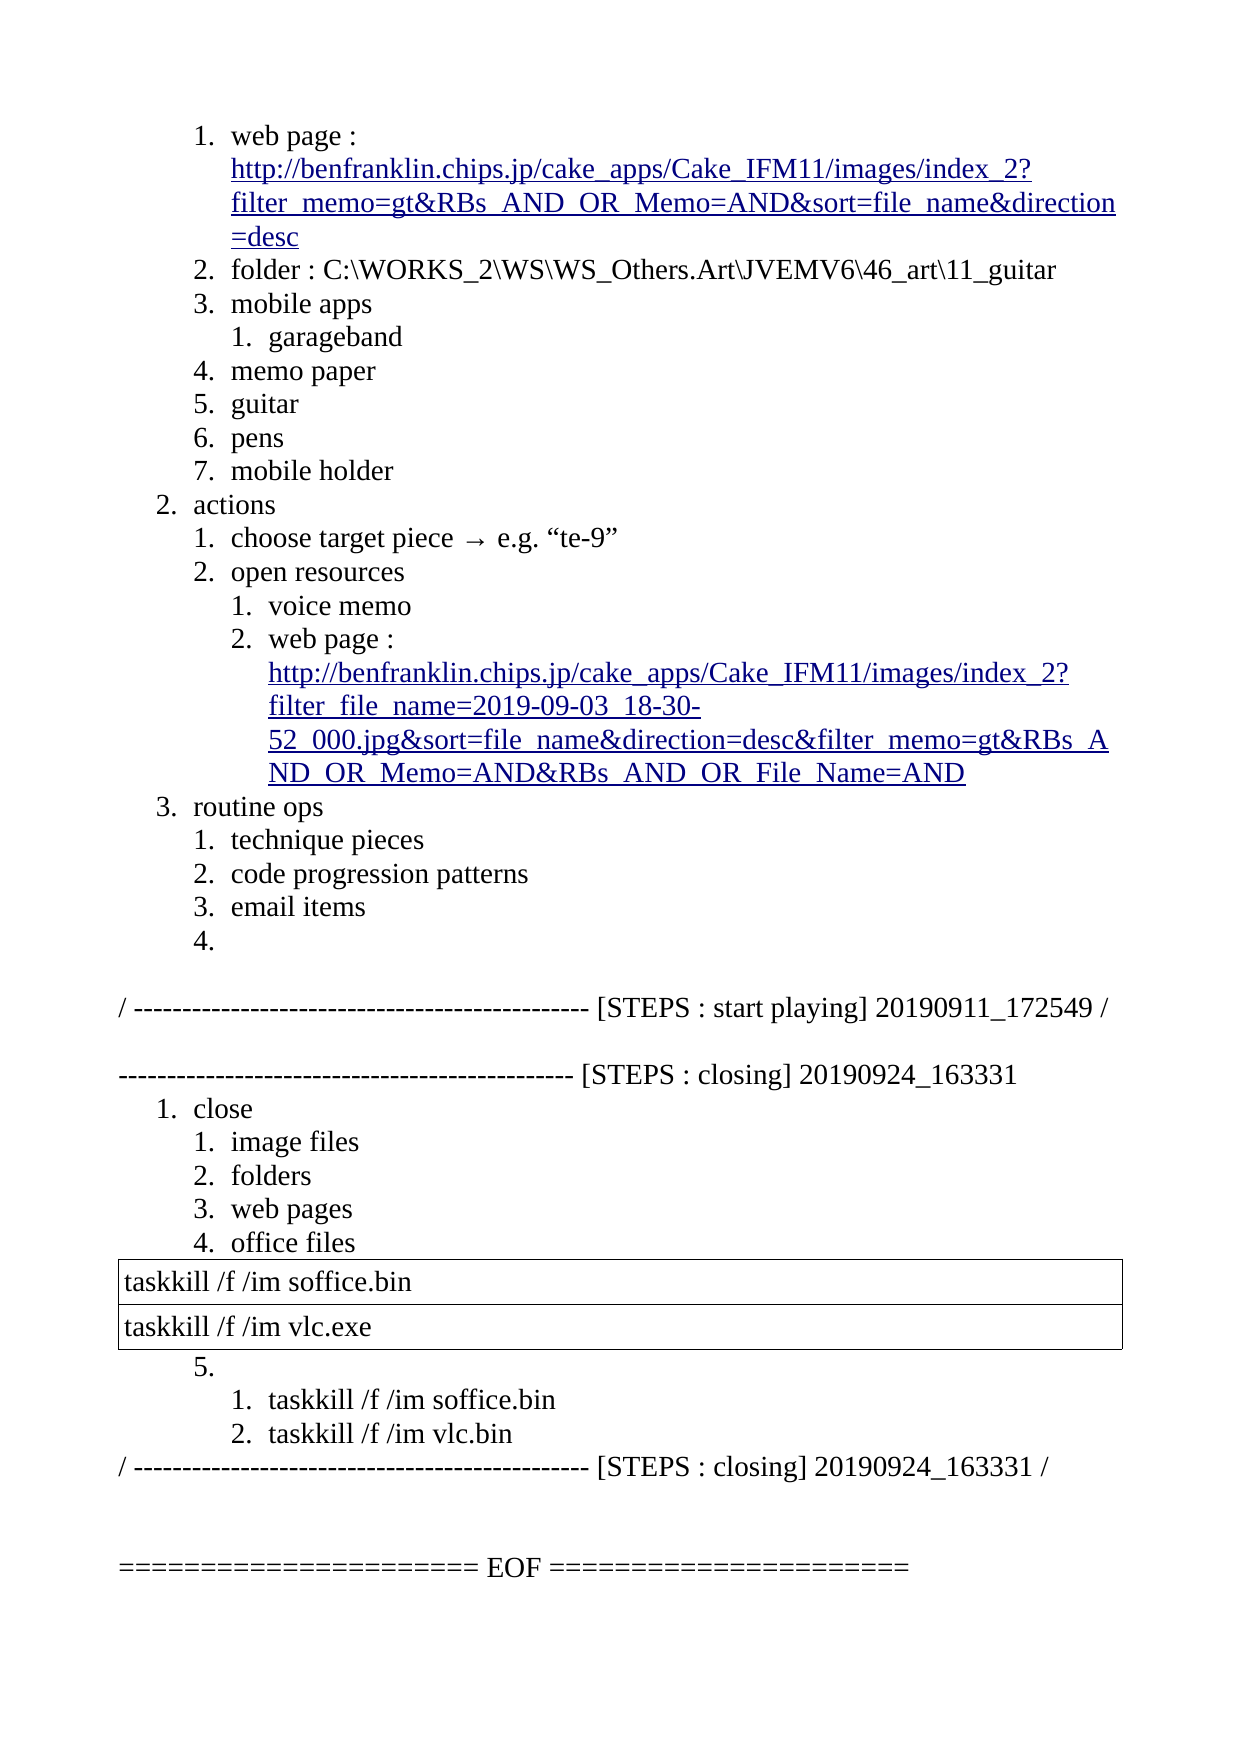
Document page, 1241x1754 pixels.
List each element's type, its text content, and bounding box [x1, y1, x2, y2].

list guitar [193, 386, 1122, 420]
list taskkill /f /im vlc.bin [231, 1416, 1122, 1449]
text / ----------------------------------------------- [STEPS : start playing] 20190911_172549 / [118, 990, 1122, 1024]
text ====================== EOF ====================== [118, 1550, 1122, 1584]
list close [156, 1091, 1122, 1124]
list mobile apps [193, 286, 1122, 319]
list mobile holder [193, 453, 1122, 487]
list memo paper [193, 353, 1122, 386]
text / ----------------------------------------------- [STEPS : closing] 20190924_163331 / [118, 1449, 1122, 1483]
text ----------------------------------------------- [STEPS : closing] 20190924_163331 [118, 1057, 1122, 1091]
list web page : http://benfranklin.chips.jp/cake_apps/Cake_IFM11/images/index_2?filter_memo=gt&RBs_AND_OR_Memo=AND&sort=file_name&direction=desc [193, 118, 1122, 252]
table_cell taskkill /f /im vlc.exe [119, 1305, 1122, 1349]
list taskkill /f /im soffice.bin [231, 1382, 1122, 1416]
list actions [156, 487, 1122, 521]
list garageband [231, 319, 1122, 353]
list folder : C:\WORKS_2\WS\WS_Others.Art\JVEMV6\46_art\11_guitar [193, 252, 1122, 286]
list image files [193, 1124, 1122, 1158]
list code progression patterns [193, 856, 1122, 889]
list routine ops [156, 789, 1122, 822]
list web page : http://benfranklin.chips.jp/cake_apps/Cake_IFM11/images/index_2?filter_file_name=2019-09-03_18-30-52_000.jpg&sort=file_name&direction=desc&filter_memo=gt&RBs_AND_OR_Memo=AND&RBs_AND_OR_File_Name=AND [231, 621, 1122, 789]
list pens [193, 420, 1122, 453]
table_header taskkill /f /im soffice.bin [119, 1260, 1122, 1304]
list choose target piece → e.g. “te-9” [193, 521, 1122, 554]
list web pages [193, 1191, 1122, 1225]
list technique pieces [193, 822, 1122, 856]
list email items [193, 889, 1122, 923]
list office files [193, 1225, 1122, 1258]
list open resources [193, 554, 1122, 588]
list folders [193, 1158, 1122, 1191]
list voice memo [231, 588, 1122, 621]
